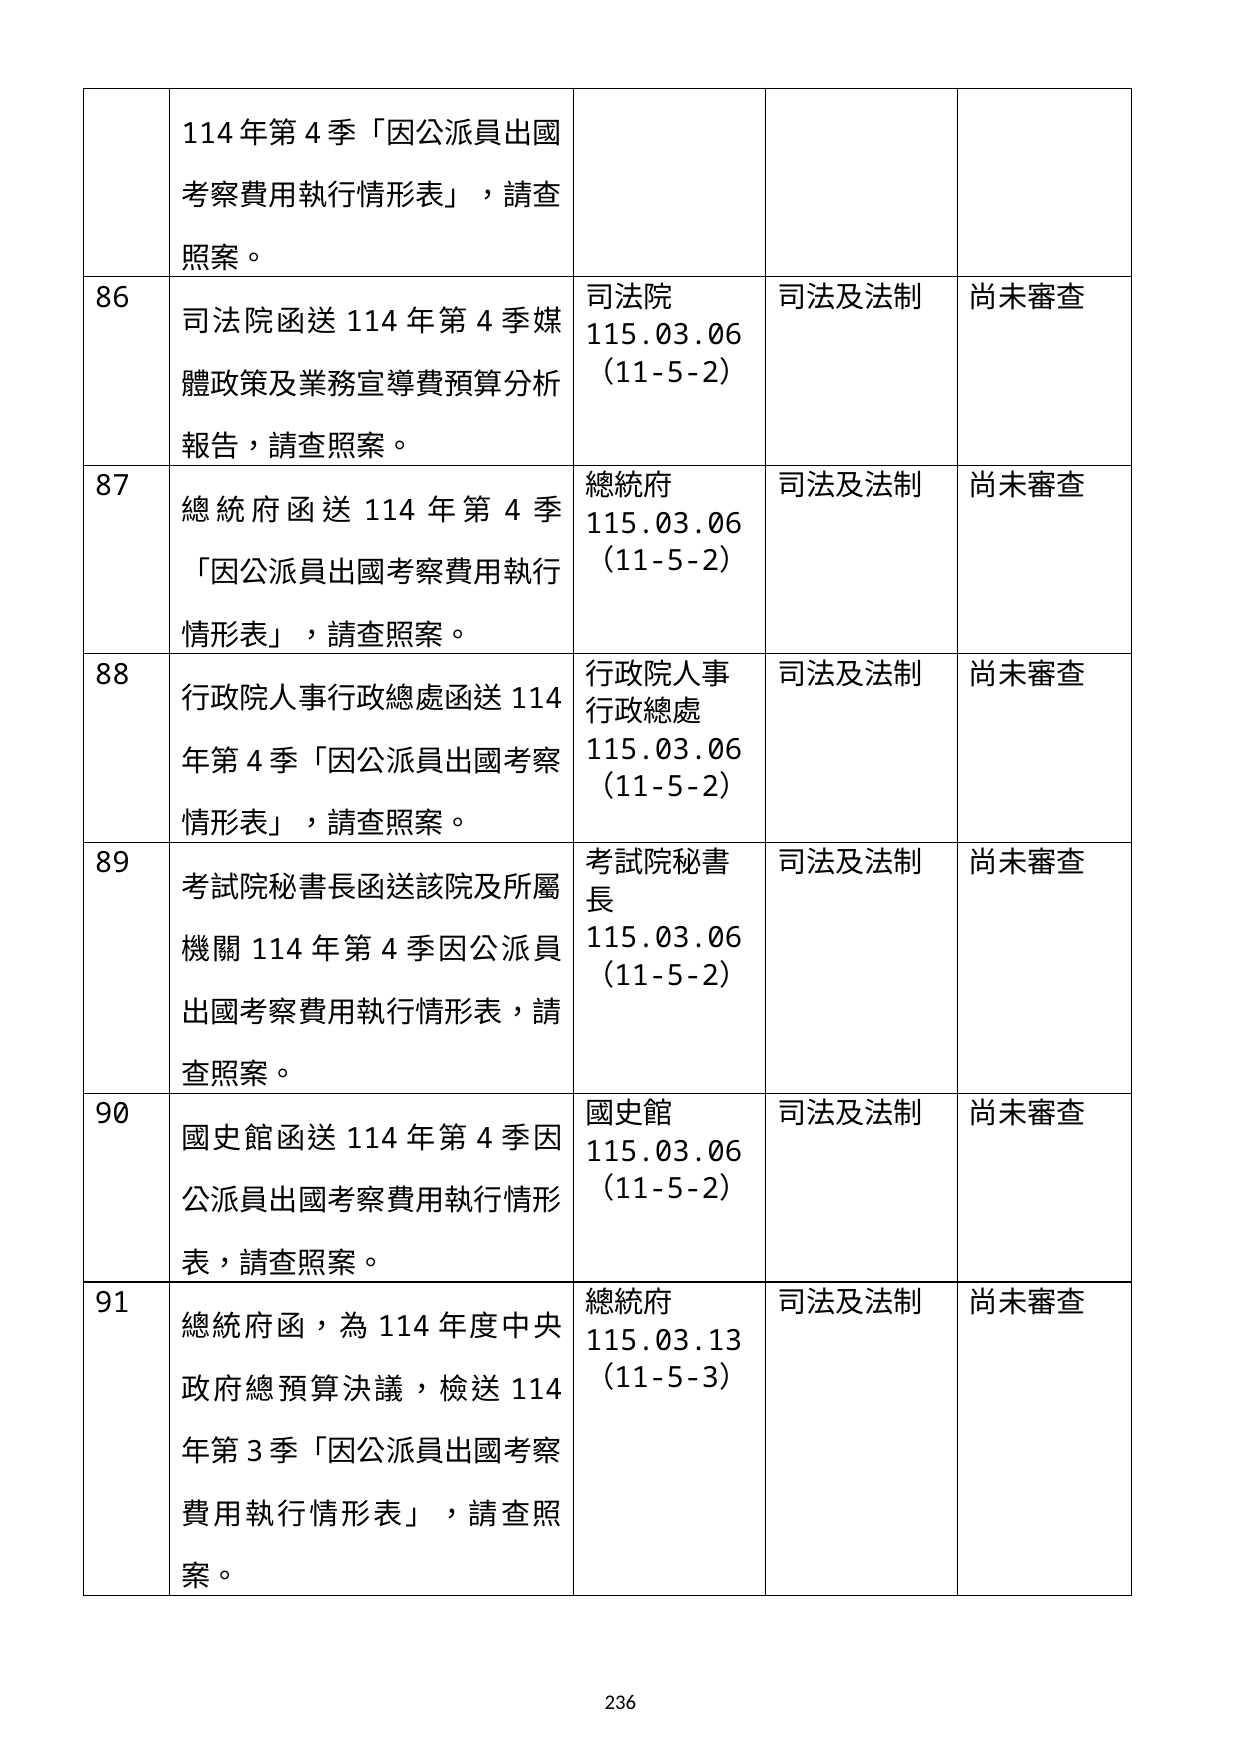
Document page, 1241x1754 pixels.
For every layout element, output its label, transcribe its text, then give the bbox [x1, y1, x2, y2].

table_cell 87 [84, 466, 169, 653]
table_cell 86 [84, 277, 169, 465]
table_cell 尚未審查 [958, 466, 1131, 653]
table_cell 司法及法制 [766, 1283, 957, 1595]
table_cell 司法及法制 [766, 654, 957, 842]
table_cell 尚未審查 [958, 1094, 1131, 1281]
table_cell 司法及法制 [766, 843, 957, 1093]
table_cell 司法及法制 [766, 277, 957, 465]
table_cell 司法及法制 [766, 466, 957, 653]
table_cell 尚未審查 [958, 277, 1131, 465]
table_cell 總統府 115.03.06 （11-5-2） [574, 466, 765, 653]
table_cell 司法院函送114年第4季媒體政策及業務宣導費預算分析報告，請查照案。 [170, 277, 573, 465]
table_cell 行政院人事行政總處函送114年第4季「因公派員出國考察情形表」，請查照案。 [170, 654, 573, 842]
table_cell 總統府函送114年第4季「因公派員出國考察費用執行情形表」，請查照案。 [170, 466, 573, 653]
table_cell 89 [84, 843, 169, 1093]
table_cell 考試院秘書長 115.03.06 （11-5-2） [574, 843, 765, 1093]
table_cell [84, 89, 169, 276]
table_cell [574, 89, 765, 276]
table_cell 考試院秘書長函送該院及所屬機關114年第4季因公派員出國考察費用執行情形表，請查照案。 [170, 843, 573, 1093]
table_cell 行政院人事行政總處 115.03.06 （11-5-2） [574, 654, 765, 842]
table_cell 國史館函送114年第4季因公派員出國考察費用執行情形表，請查照案。 [170, 1094, 573, 1281]
table_cell [958, 89, 1131, 276]
table_cell 總統府 115.03.13 （11-5-3） [574, 1283, 765, 1595]
table_cell 尚未審查 [958, 654, 1131, 842]
table_cell 91 [84, 1283, 169, 1595]
table_cell 尚未審查 [958, 1283, 1131, 1595]
table_cell 司法及法制 [766, 1094, 957, 1281]
table_cell 司法院 115.03.06 （11-5-2） [574, 277, 765, 465]
table_cell 114年第4季「因公派員出國考察費用執行情形表」，請查照案。 [170, 89, 573, 276]
table_cell 國史館 115.03.06 （11-5-2） [574, 1094, 765, 1281]
table_cell 88 [84, 654, 169, 842]
table_cell [766, 89, 957, 276]
table_cell 90 [84, 1094, 169, 1281]
table_cell 總統府函，為114年度中央政府總預算決議，檢送114年第3季「因公派員出國考察費用執行情形表」，請查照案。 [170, 1283, 573, 1595]
table_cell 尚未審查 [958, 843, 1131, 1093]
